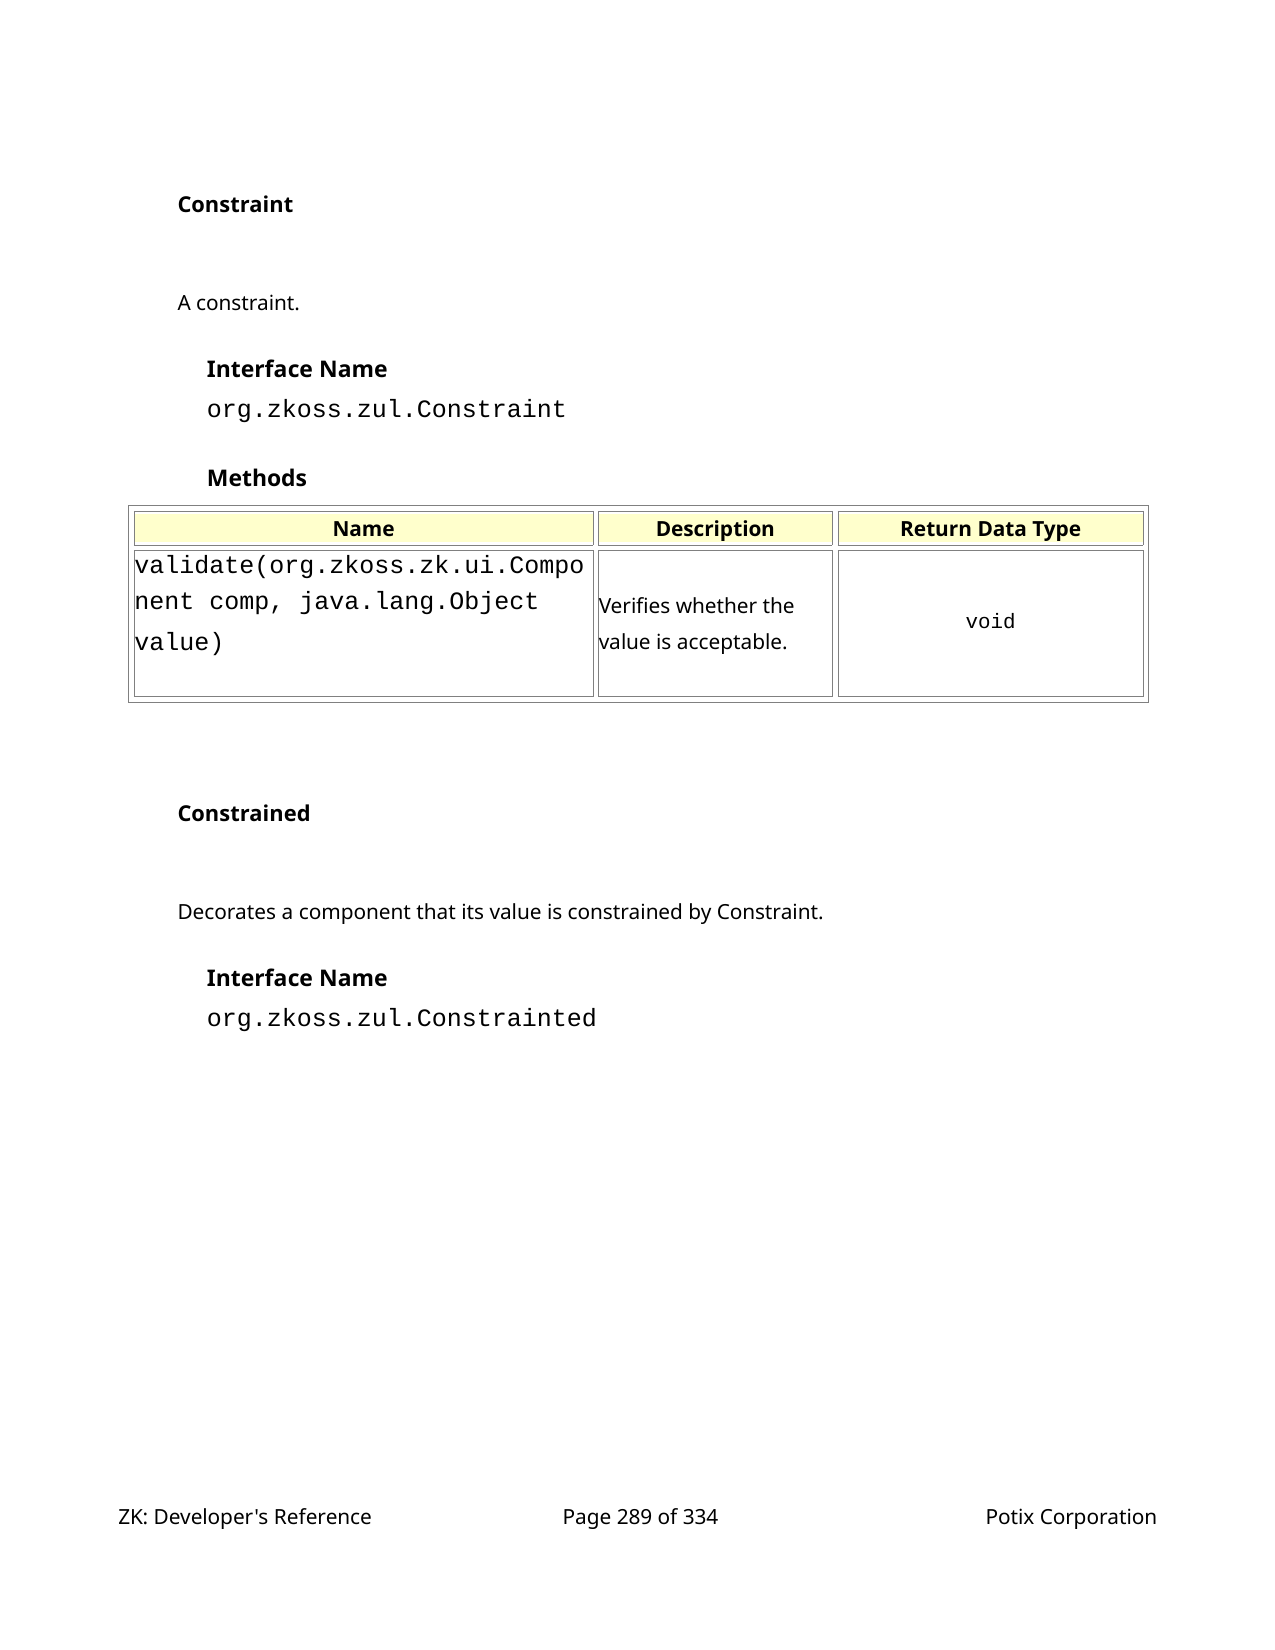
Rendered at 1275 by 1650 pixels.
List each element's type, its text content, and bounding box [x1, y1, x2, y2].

subtitle Interface Name [207, 353, 1157, 384]
table_header Name [131, 506, 596, 545]
text org.zkoss.zul.Constraint [207, 397, 1157, 425]
table_header Return Data Type [835, 506, 1146, 545]
text A constraint. [177, 288, 1157, 317]
subtitle Methods [207, 462, 1157, 493]
table_cell void [835, 545, 1146, 696]
subtitle Constrained [177, 797, 1157, 827]
subtitle Interface Name [207, 962, 1157, 993]
table_cell Verifies whether the value is acceptable. [596, 545, 835, 696]
table_header Description [596, 506, 835, 545]
table_cell validate(org.zkoss.zk.ui.Component comp, java.lang.Object value) [131, 545, 596, 696]
text org.zkoss.zul.Constrainted [207, 1006, 1157, 1034]
subtitle Constraint [177, 189, 1157, 219]
text Decorates a component that its value is constrained by Constraint. [177, 897, 1157, 925]
